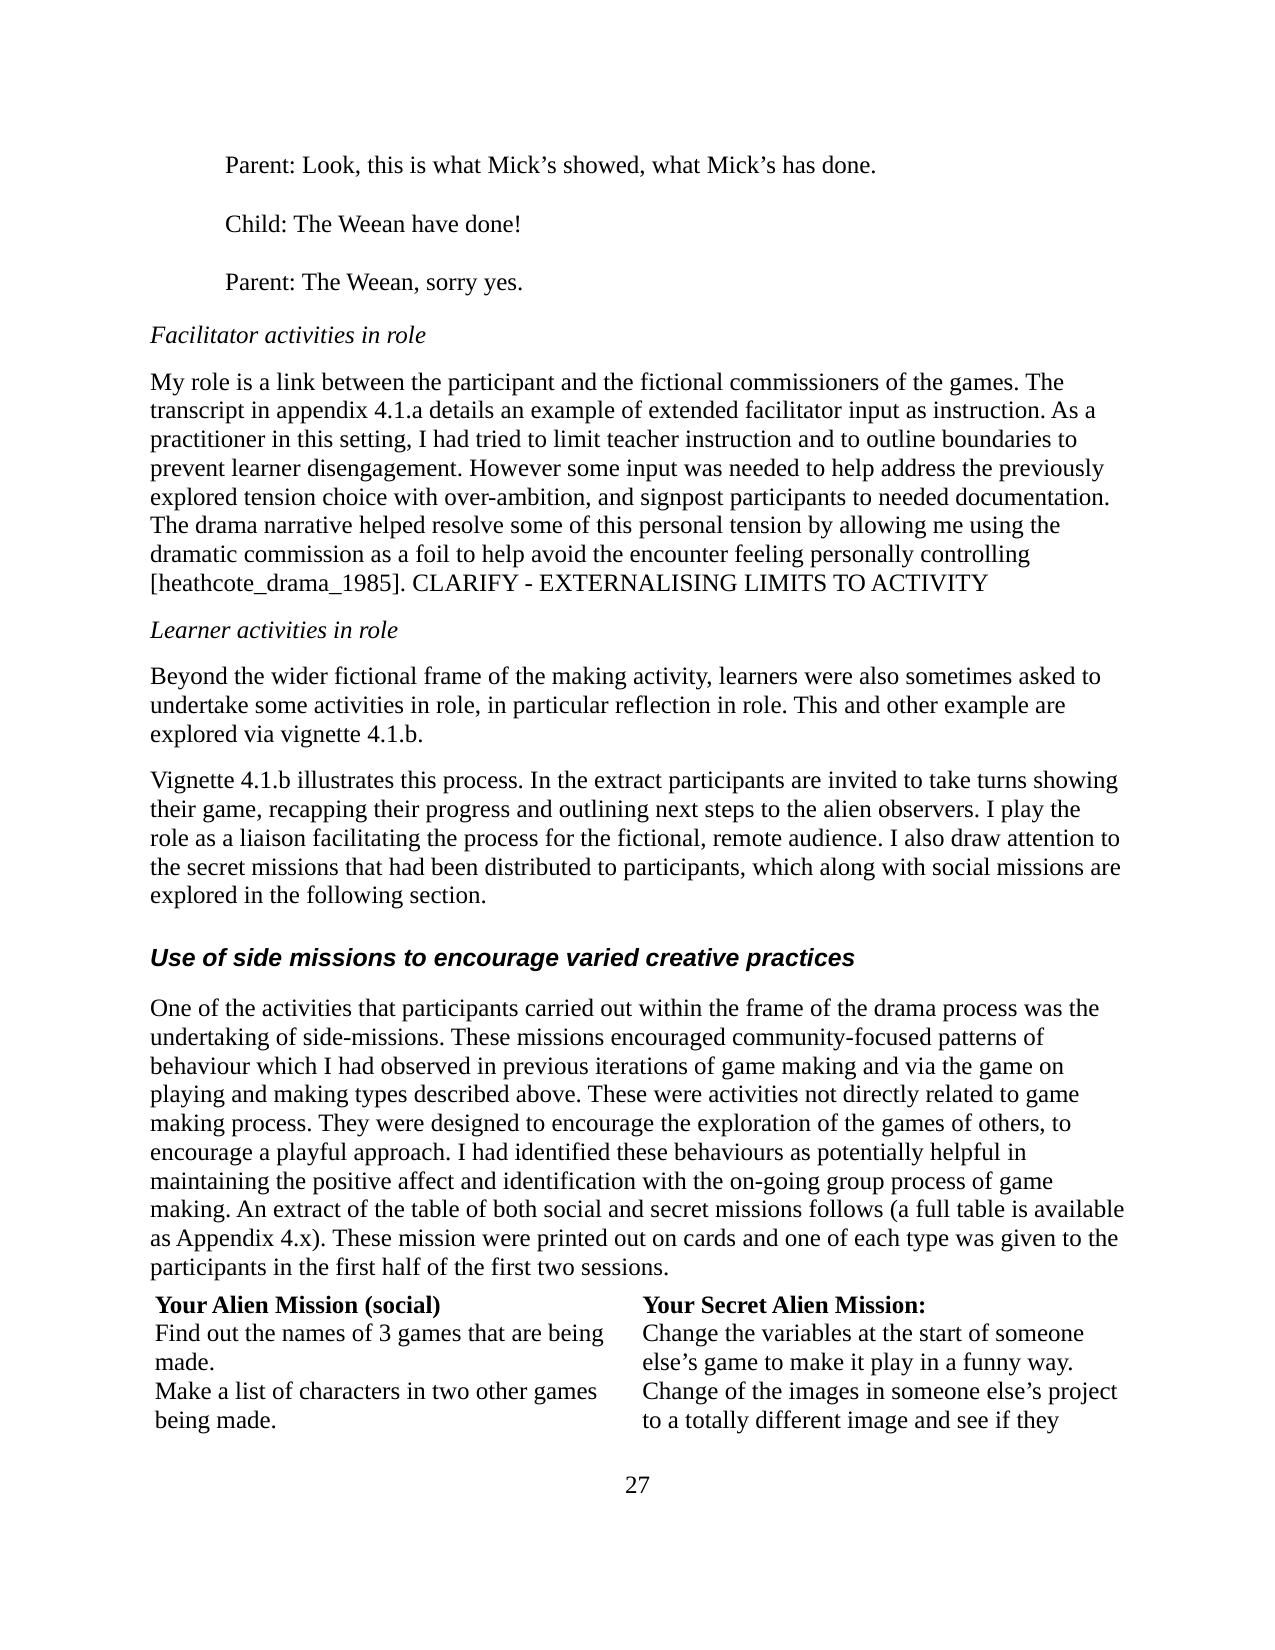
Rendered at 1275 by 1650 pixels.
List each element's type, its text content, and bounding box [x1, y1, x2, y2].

text Parent: Look, this is what Mick’s showed, what Mick’s has done. [225, 150, 1125, 179]
table_cell Change the variables at the start of someone else’s game to make it play in a funny way. [638, 1319, 1125, 1376]
subtitle Use of side missions to encourage varied creative practices [150, 943, 1125, 972]
table_cell Change of the images in someone else’s project to a totally different image and see if they [638, 1376, 1125, 1433]
table_cell Find out the names of 3 games that are being made. [150, 1319, 637, 1376]
text Child: The Weean have done! [225, 209, 1125, 237]
text Vignette 4.1.b illustrates this process. In the extract participants are invited to take turns showing their game, recapping their progress and outlining next steps to the alien observers. I play the role as a liaison facilitating the process for the fictional, remote audience. I also draw attention to the secret missions that had been distributed to participants, which along with social missions are explored in the following section. [150, 766, 1125, 909]
text One of the activities that participants carried out within the frame of the drama process was the undertaking of side-missions. These missions encouraged community-focused patterns of behaviour which I had observed in previous iterations of game making and via the game on playing and making types described above. These were activities not directly related to game making process. They were designed to encourage the exploration of the games of others, to encourage a playful approach. I had identified these behaviours as potentially helpful in maintaining the positive affect and identification with the on-going group process of game making. An extract of the table of both social and secret missions follows (a full table is available as Appendix 4.x). These mission were printed out on cards and one of each type was given to the participants in the first half of the first two sessions. [150, 993, 1125, 1281]
text Facilitator activities in role [150, 320, 1125, 349]
text Learner activities in role [150, 615, 1125, 643]
text Beyond the wider fictional frame of the making activity, learners were also sometimes asked to undertake some activities in role, in particular reflection in role. This and other example are explored via vignette 4.1.b. [150, 661, 1125, 748]
table_header Your Alien Mission (social) [150, 1290, 637, 1318]
text Parent: The Weean, sorry yes. [225, 267, 1125, 296]
table_cell Make a list of characters in two other games being made. [150, 1376, 637, 1433]
table_header Your Secret Alien Mission: [638, 1290, 1125, 1318]
text My role is a link between the participant and the fictional commissioners of the games. The transcript in appendix 4.1.a details an example of extended facilitator input as instruction. As a practitioner in this setting, I had tried to limit teacher instruction and to outline boundaries to prevent learner disengagement. However some input was needed to help address the previously explored tension choice with over-ambition, and signpost participants to needed documentation. The drama narrative helped resolve some of this personal tension by allowing me using the dramatic commission as a foil to help avoid the encounter feeling personally controlling [heathcote_drama_1985]. CLARIFY - EXTERNALISING LIMITS TO ACTIVITY [150, 367, 1125, 597]
